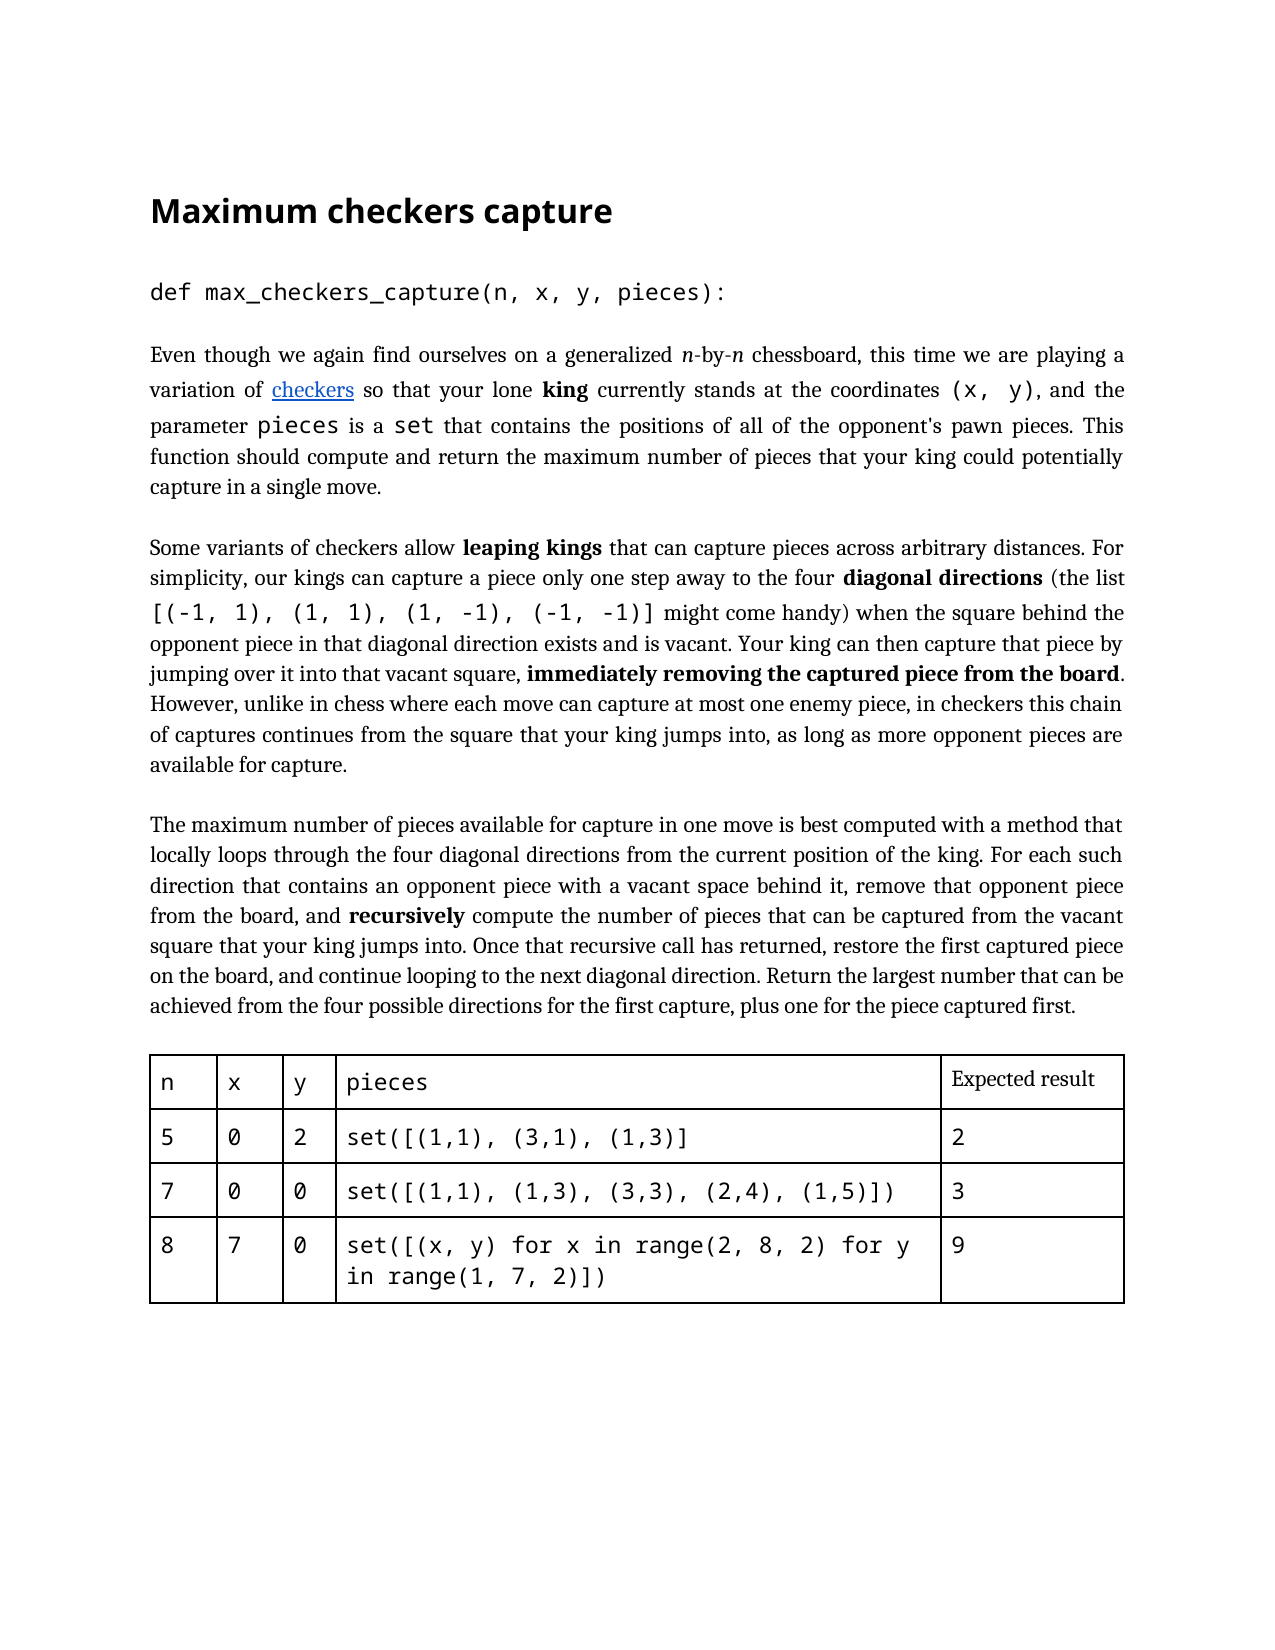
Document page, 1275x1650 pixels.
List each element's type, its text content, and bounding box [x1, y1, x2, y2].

table_cell set([(1,1), (1,3), (3,3), (2,4), (1,5)]) [337, 1164, 940, 1216]
table_cell set([(1,1), (3,1), (1,3)] [337, 1110, 940, 1162]
text Even though we again find ourselves on a generalized n-by-n chessboard, this time we are playing a variation of checkers so that your lone king currently stands at the coordinates (x, y), and the parameter pieces is a set that contains the positions of all of the opponent's pawn pieces. This function should compute and return the maximum number of pieces that your king could potentially capture in a single move. [150, 342, 1125, 500]
table_cell 2 [284, 1110, 335, 1162]
table_cell 5 [151, 1110, 216, 1162]
table_cell 0 [284, 1218, 335, 1302]
table_cell 8 [151, 1218, 216, 1302]
table_cell set([(x, y) for x in range(2, 8, 2) for y in range(1, 7, 2)]) [337, 1218, 940, 1302]
text def max_checkers_capture(n, x, y, pieces): [150, 276, 1125, 307]
table_cell 7 [218, 1218, 282, 1302]
text Some variants of checkers allow leaping kings that can capture pieces across arbitrary distances. For simplicity, our kings can capture a piece only one step away to the four diagonal directions (the list [(-1, 1), (1, 1), (1, -1), (-1, -1)] might come handy) when the square behind the opponent piece in that diagonal direction exists and is vacant. Your king can then capture that piece by jumping over it into that vacant square, immediately removing the captured piece from the board. However, unlike in chess where each move can capture at most one enemy piece, in checkers this chain of captures continues from the square that your king jumps into, as long as more opponent pieces are available for capture. [150, 534, 1125, 778]
table_header pieces [337, 1056, 940, 1108]
table_cell 0 [284, 1164, 335, 1216]
table_cell 2 [942, 1110, 1123, 1162]
subtitle Maximum checkers capture [150, 187, 1125, 233]
table_cell 0 [218, 1110, 282, 1162]
table_header y [284, 1056, 335, 1108]
table_header x [218, 1056, 282, 1108]
table_cell 0 [218, 1164, 282, 1216]
text The maximum number of pieces available for capture in one move is best computed with a method that locally loops through the four diagonal directions from the current position of the king. For each such direction that contains an opponent piece with a vacant space behind it, remove that opponent piece from the board, and recursively compute the number of pieces that can be captured from the vacant square that your king jumps into. Once that recursive call has returned, restore the first captured piece on the board, and continue looping to the next diagonal direction. Return the largest number that can be achieved from the four possible directions for the first capture, plus one for the piece captured first. [150, 812, 1125, 1020]
table_cell 9 [942, 1218, 1123, 1302]
table_cell 3 [942, 1164, 1123, 1216]
table_cell 7 [151, 1164, 216, 1216]
table_header n [151, 1056, 216, 1108]
table_header Expected result [942, 1056, 1123, 1108]
